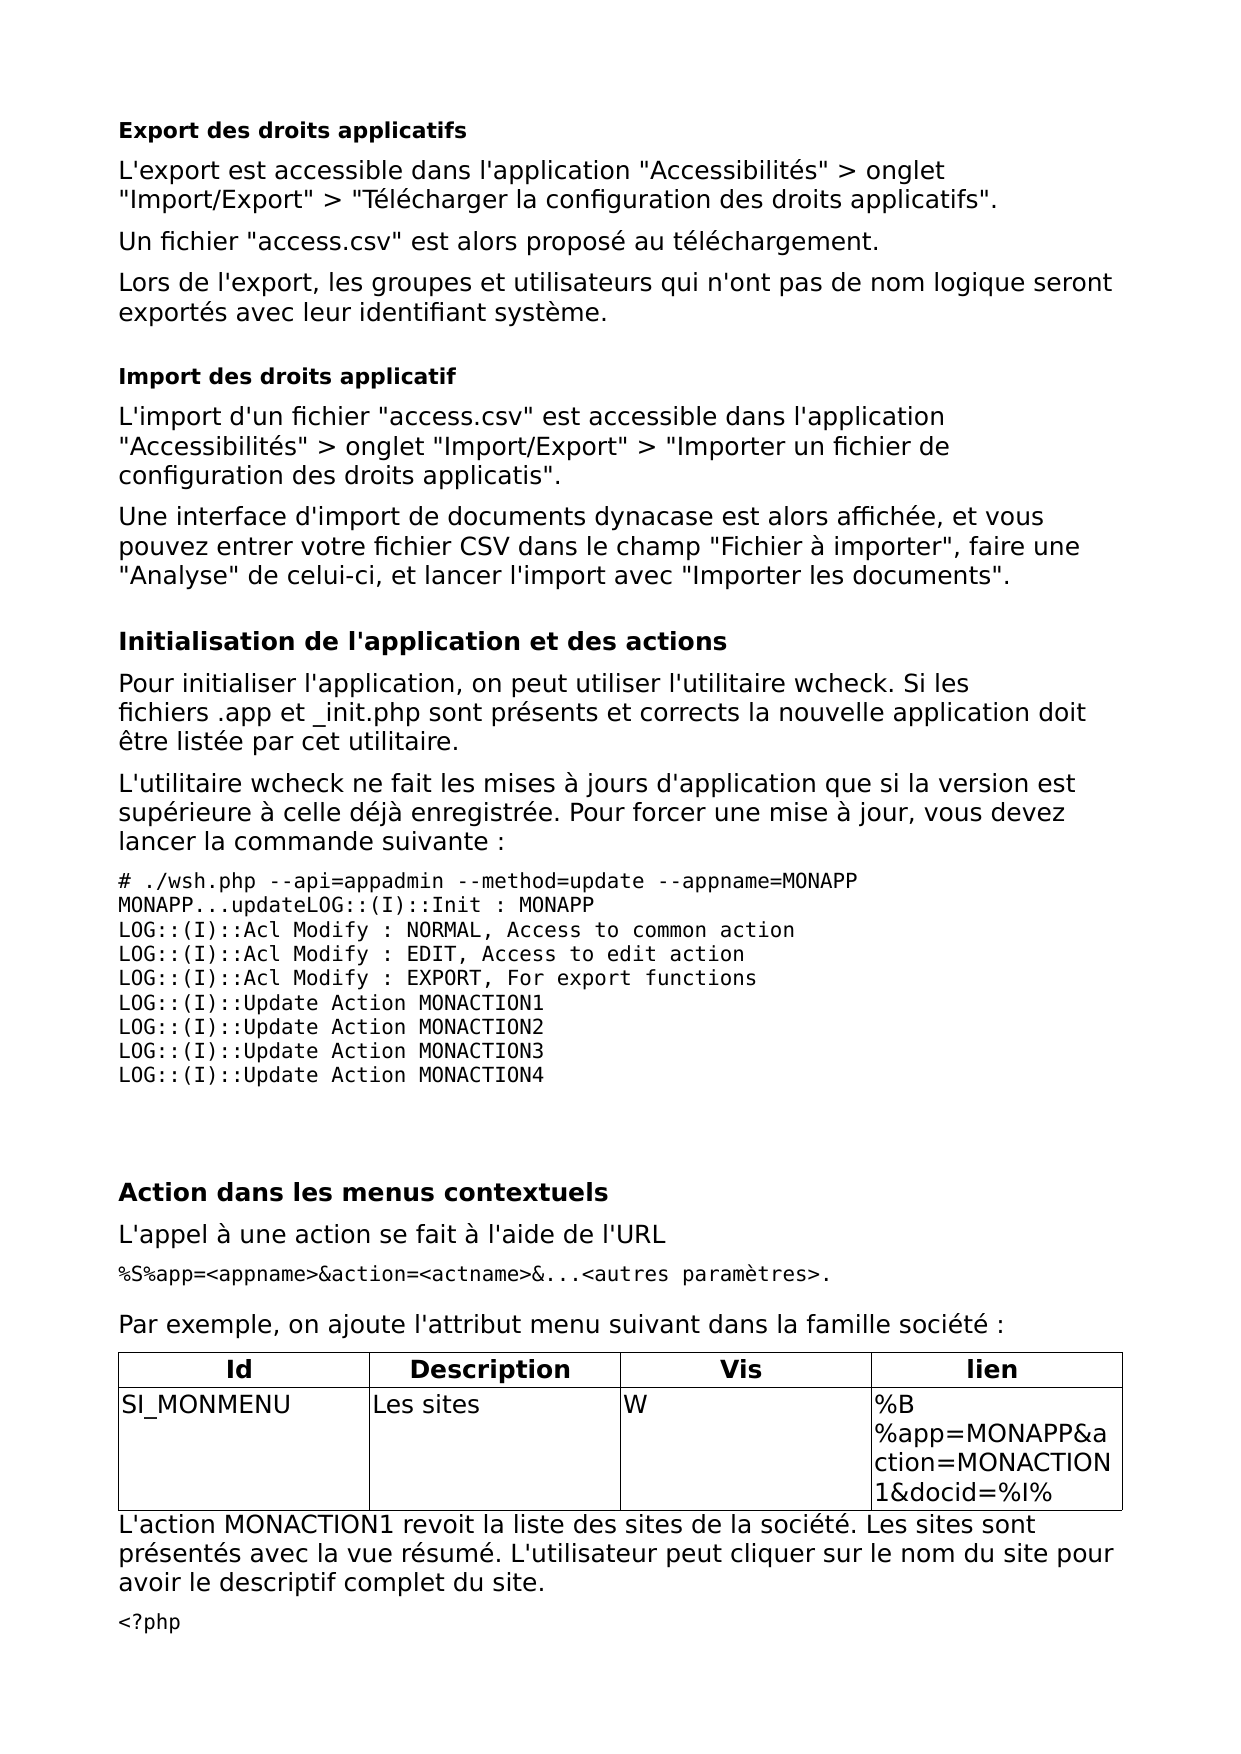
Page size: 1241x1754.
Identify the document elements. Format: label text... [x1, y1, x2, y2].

subtitle Import des droits applicatif [118, 364, 1122, 390]
table_header Vis [621, 1353, 871, 1387]
table_cell W [621, 1388, 871, 1510]
text L'appel à une action se fait à l'aide de l'URL [118, 1220, 1122, 1249]
text Une interface d'import de documents dynacase est alors affichée, et vous pouvez entrer votre fichier CSV dans le champ "Fichier à importer", faire une "Analyse" de celui-ci, et lancer l'import avec "Importer les documents". [118, 502, 1122, 590]
text L'utilitaire wcheck ne fait les mises à jours d'application que si la version est supérieure à celle déjà enregistrée. Pour forcer une mise à jour, vous devez lancer la commande suivante : [118, 769, 1122, 857]
subtitle Export des droits applicatifs [118, 118, 1122, 144]
table_cell Les sites [370, 1388, 620, 1510]
text Par exemple, on ajoute l'attribut menu suivant dans la famille société : [118, 1310, 1122, 1339]
text Un fichier "access.csv" est alors proposé au téléchargement. [118, 227, 1122, 256]
text # ./wsh.php --api=appadmin --method=update --appname=MONAPP MONAPP...updateLOG::(I)::Init : MONAPP LOG::(I)::Acl Modify : NORMAL, Access to common action LOG::(I)::Acl Modify : EDIT, Access to edit action LOG::(I)::Acl Modify : EXPORT, For export functions LOG::(I)::Update Action MONACTION1 LOG::(I)::Update Action MONACTION2 LOG::(I)::Update Action MONACTION3 LOG::(I)::Update Action MONACTION4 [118, 869, 1122, 1112]
text <?php [118, 1610, 1122, 1634]
text Lors de l'export, les groupes et utilisateurs qui n'ont pas de nom logique seront exportés avec leur identifiant système. [118, 269, 1122, 327]
subtitle Initialisation de l'application et des actions [118, 627, 1122, 657]
table_cell SI_MONMENU [119, 1388, 369, 1510]
text L'import d'un fichier "access.csv" est accessible dans l'application "Accessibilités" > onglet "Import/Export" > "Importer un fichier de configuration des droits applicatis". [118, 402, 1122, 490]
subtitle Action dans les menus contextuels [118, 1178, 1122, 1208]
text %S%app=<appname>&action=<actname>&...<autres paramètres>. [118, 1262, 1122, 1310]
text L'export est accessible dans l'application "Accessibilités" > onglet "Import/Export" > "Télécharger la configuration des droits applicatifs". [118, 156, 1122, 214]
text L'action MONACTION1 revoit la liste des sites de la société. Les sites sont présentés avec la vue résumé. L'utilisateur peut cliquer sur le nom du site pour avoir le descriptif complet du site. [118, 1511, 1122, 1597]
table_header lien [872, 1353, 1122, 1387]
table_header Description [370, 1353, 620, 1387]
text Pour initialiser l'application, on peut utiliser l'utilitaire wcheck. Si les fichiers .app et _init.php sont présents et corrects la nouvelle application doit être listée par cet utilitaire. [118, 669, 1122, 757]
table_cell %B%app=MONAPP&action=MONACTION1&docid=%I% [872, 1388, 1122, 1510]
table_header Id [119, 1353, 369, 1387]
